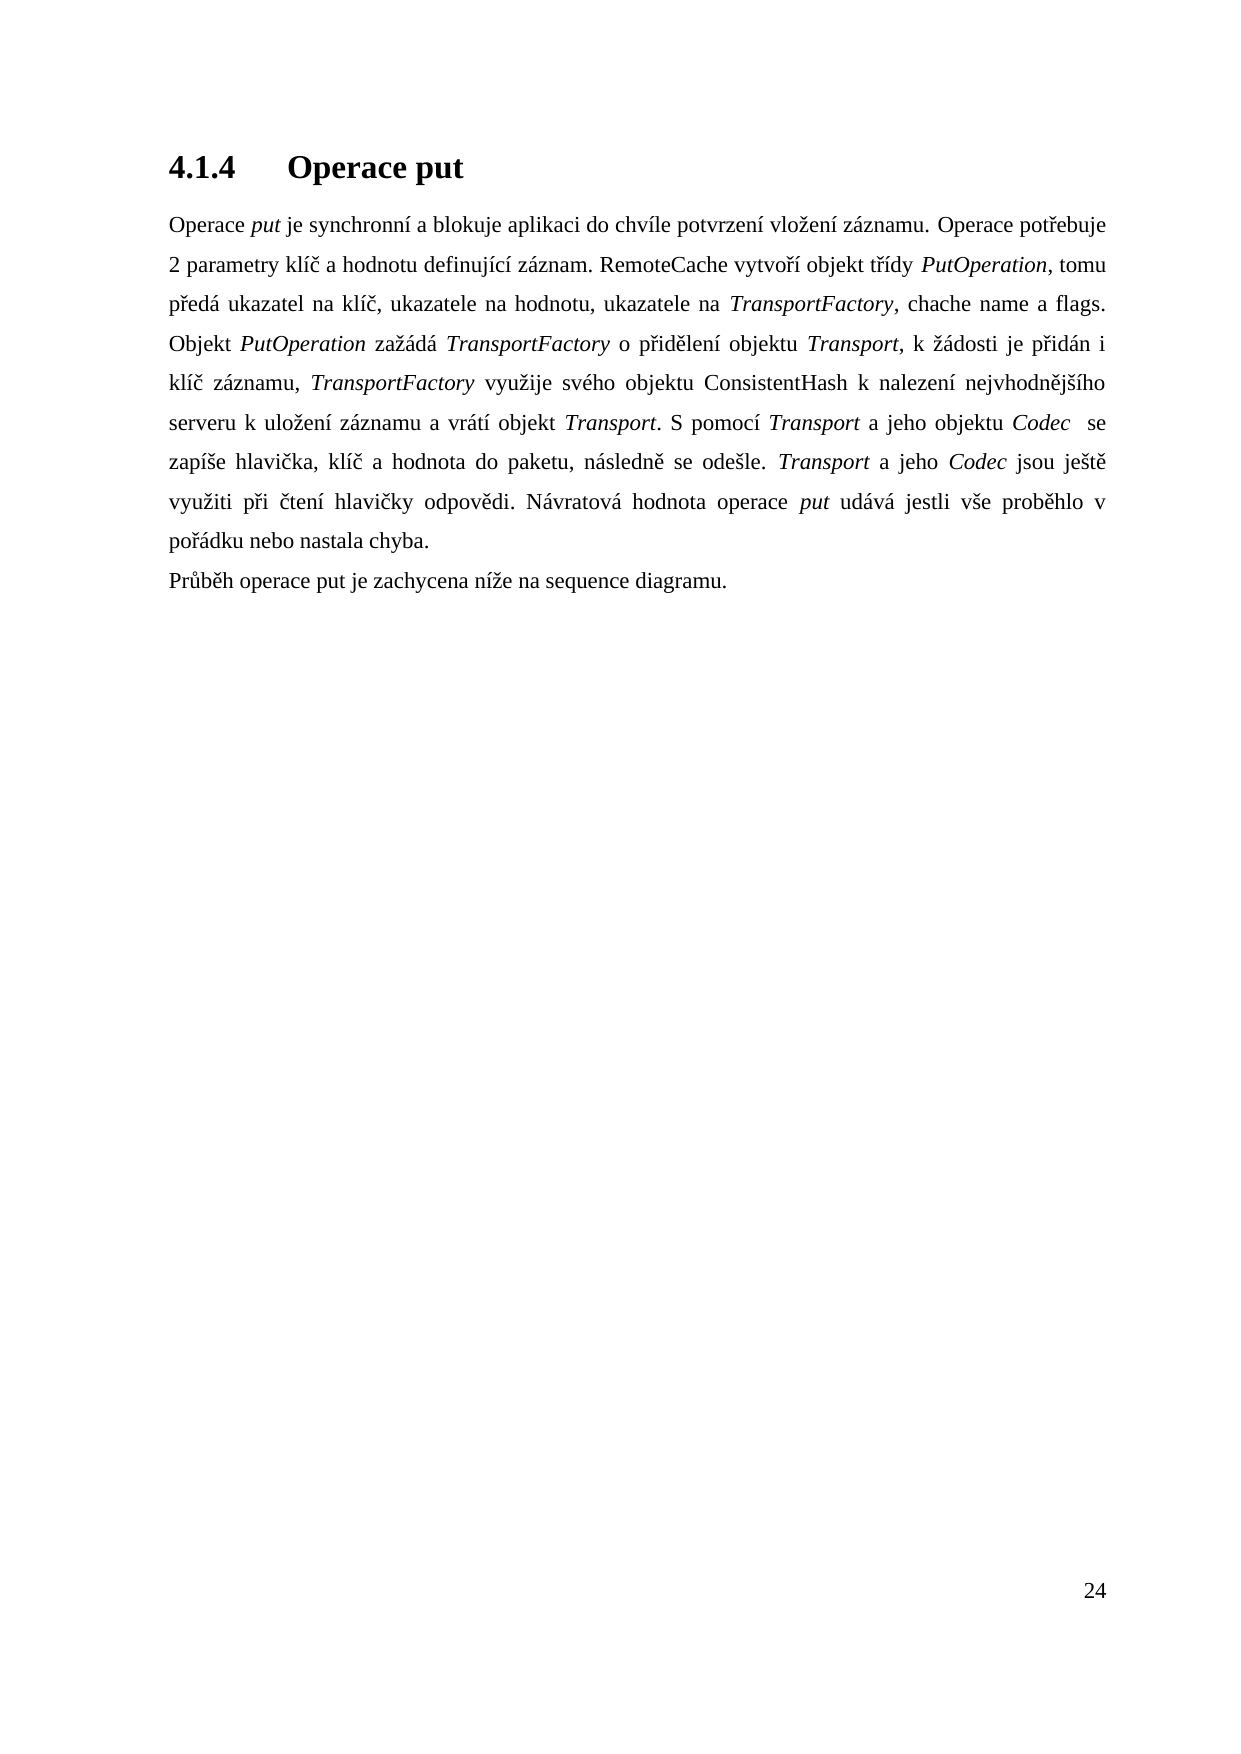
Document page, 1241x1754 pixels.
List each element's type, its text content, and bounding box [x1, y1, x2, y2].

text Průběh operace put je zachycena níže na sequence diagramu. [169, 567, 1106, 593]
subtitle Operace put [169, 148, 1106, 186]
text Operace put je synchronní a blokuje aplikaci do chvíle potvrzení vložení záznamu. Operace potřebuje 2 parametry klíč a hodnotu definující záznam. RemoteCache vytvoří objekt třídy PutOperation, tomu předá ukazatel na klíč, ukazatele na hodnotu, ukazatele na TransportFactory, chache name a flags. Objekt PutOperation zažádá TransportFactory o přidělení objektu Transport, k žádosti je přidán i klíč záznamu, TransportFactory využije svého objektu ConsistentHash k nalezení nejvhodnějšího serveru k uložení záznamu a vrátí objekt Transport. S pomocí Transport a jeho objektu Codec se zapíše hlavička, klíč a hodnota do paketu, následně se odešle. Transport a jeho Codec jsou ještě využiti při čtení hlavičky odpovědi. Návratová hodnota operace put udává jestli vše proběhlo v pořádku nebo nastala chyba. [169, 211, 1106, 553]
